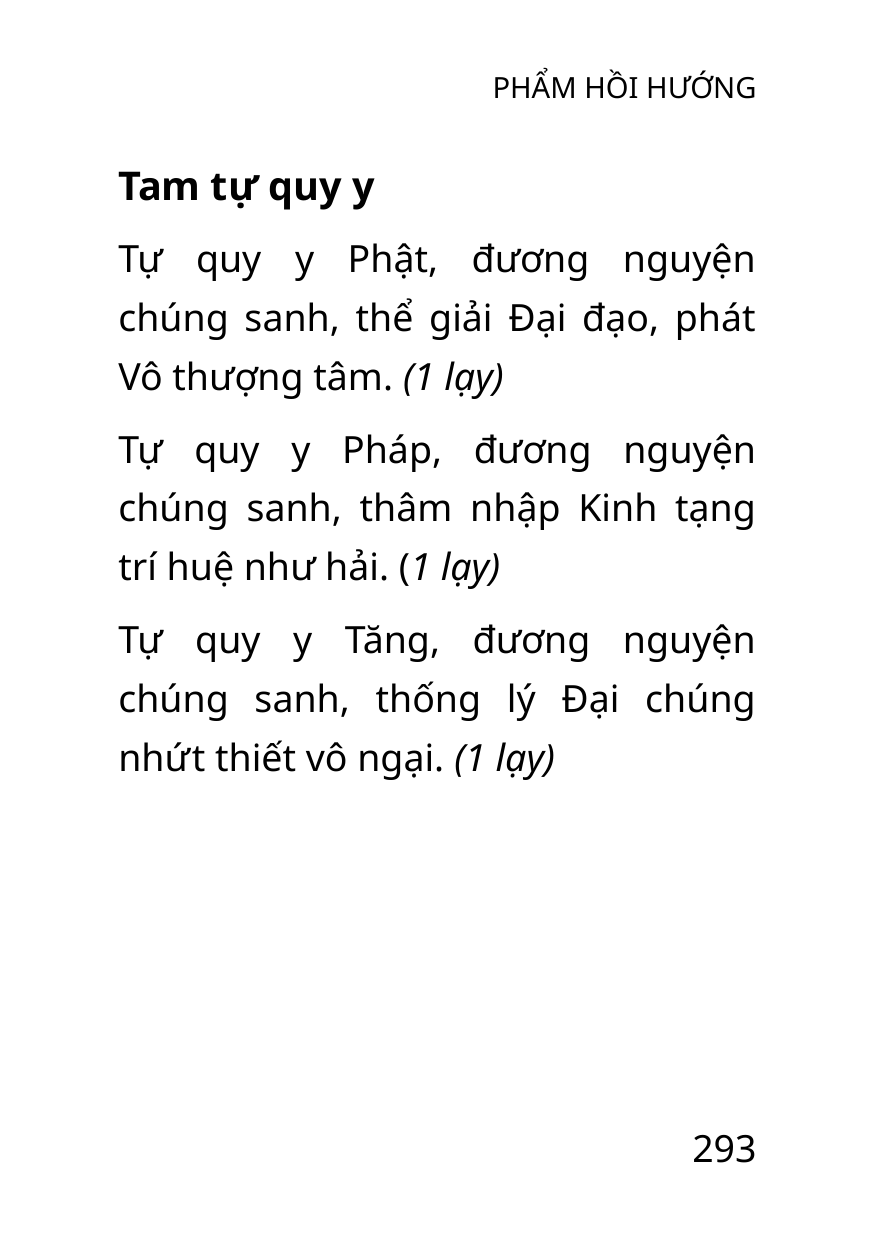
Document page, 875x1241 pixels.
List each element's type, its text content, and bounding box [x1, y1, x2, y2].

text Tự quy y Tăng, đương nguyện chúng sanh, thống lý Đại chúng nhứt thiết vô ngại. (1 lạy) [118, 613, 756, 782]
text Tự quy y Phật, đương nguyện chúng sanh, thể giải Đại đạo, phát Vô thượng tâm. (1 lạy) [118, 232, 756, 401]
subtitle Tam tự quy y [118, 158, 756, 212]
text Tự quy y Pháp, đương nguyện chúng sanh, thâm nhập Kinh tạng trí huệ như hải. (1 lạy) [118, 423, 756, 591]
